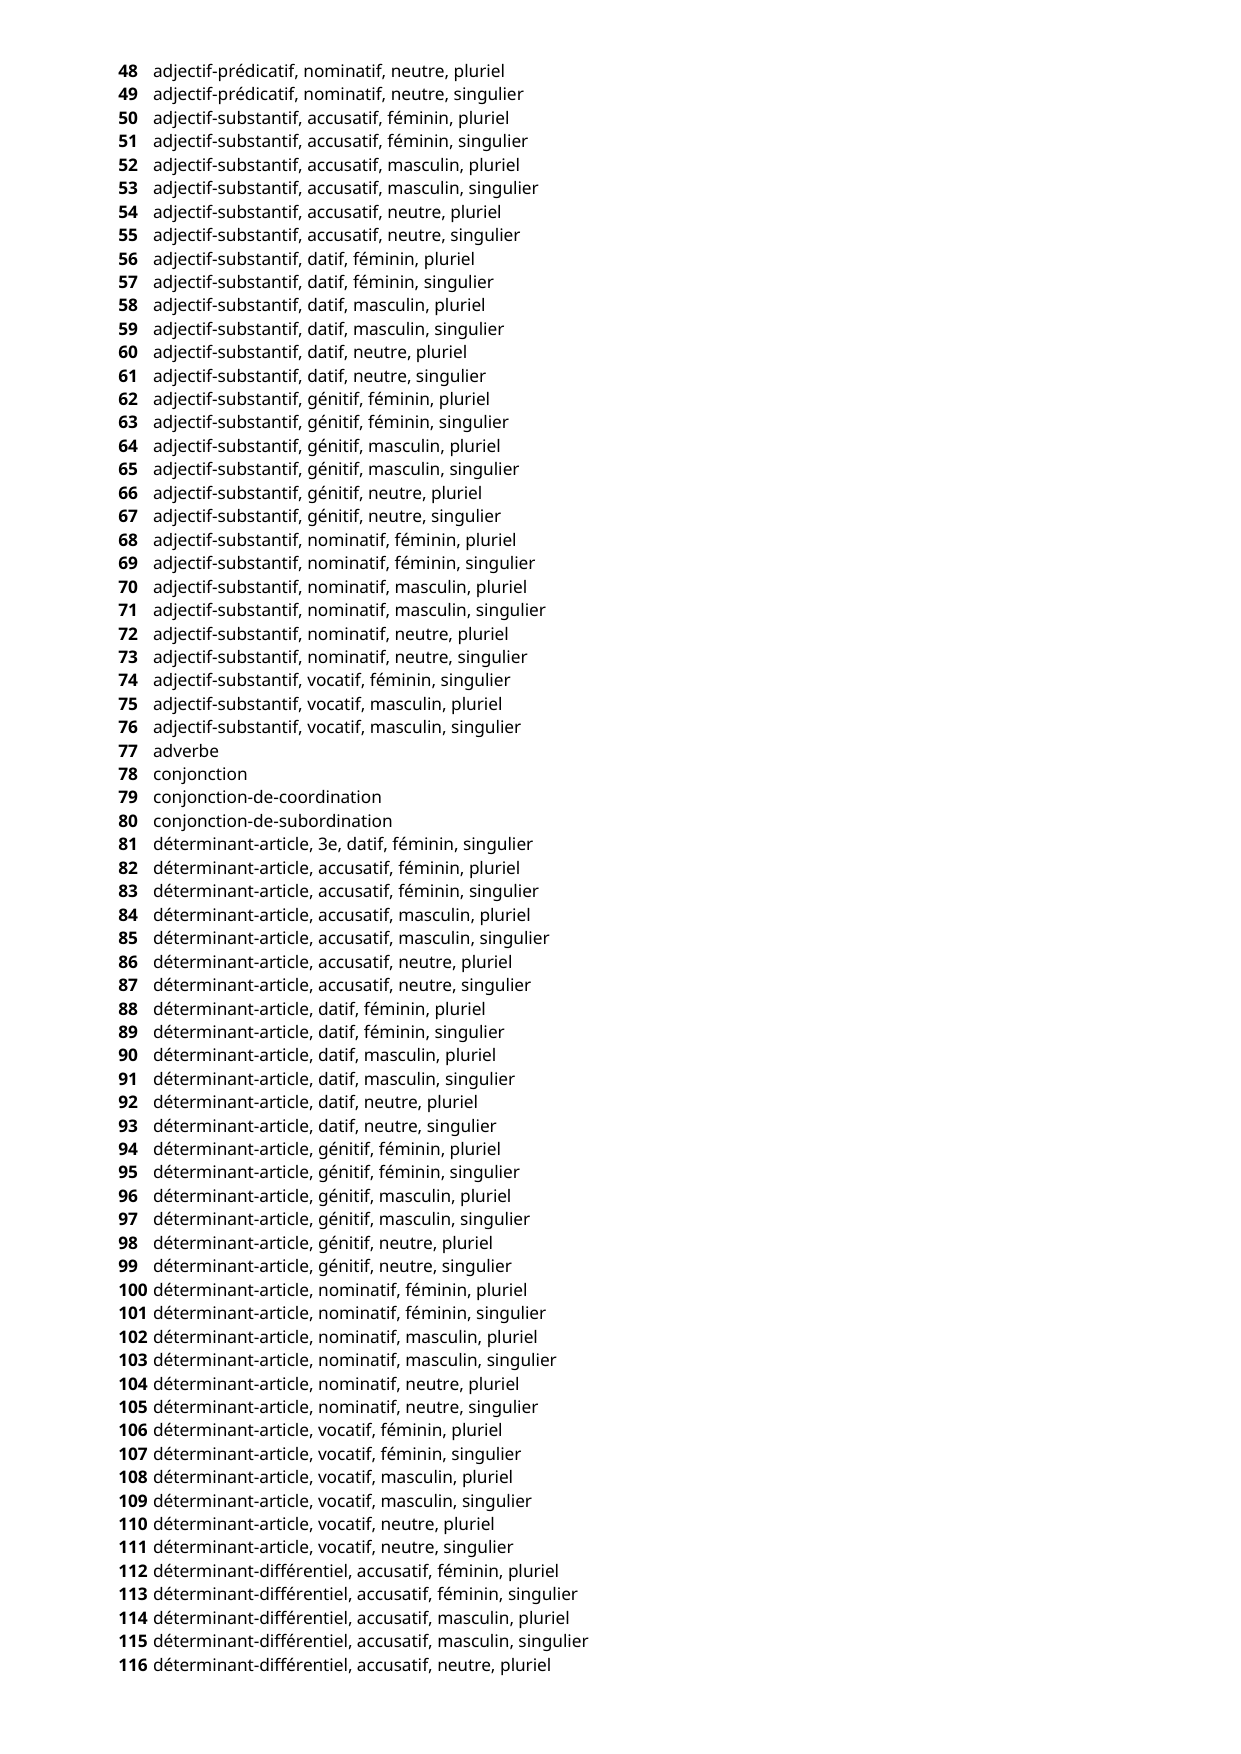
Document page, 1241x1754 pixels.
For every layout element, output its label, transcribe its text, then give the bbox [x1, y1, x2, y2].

table_cell 99 [118, 1254, 153, 1278]
table_cell adjectif-substantif, génitif, neutre, pluriel [153, 481, 1240, 504]
table_cell déterminant-article, vocatif, masculin, pluriel [153, 1465, 1240, 1489]
table_cell déterminant-article, datif, masculin, pluriel [153, 1044, 1240, 1067]
table_cell adjectif-substantif, datif, féminin, singulier [153, 270, 1240, 293]
table_cell 52 [118, 153, 153, 176]
table_cell adjectif-substantif, nominatif, féminin, pluriel [153, 528, 1240, 551]
table_cell adjectif-substantif, génitif, masculin, singulier [153, 458, 1240, 481]
table_cell 49 [118, 83, 153, 106]
table_cell déterminant-article, vocatif, neutre, singulier [153, 1536, 1240, 1559]
table_cell 109 [118, 1489, 153, 1512]
table_cell 50 [118, 106, 153, 129]
table_cell 108 [118, 1465, 153, 1489]
table_cell adjectif-substantif, datif, neutre, singulier [153, 364, 1240, 387]
table_cell déterminant-article, génitif, neutre, pluriel [153, 1231, 1240, 1254]
table_cell 80 [118, 809, 153, 832]
table_cell adjectif-substantif, nominatif, neutre, pluriel [153, 622, 1240, 645]
table_cell 48 [118, 59, 153, 82]
table_cell déterminant-article, datif, masculin, singulier [153, 1067, 1240, 1090]
table_cell adjectif-prédicatif, nominatif, neutre, pluriel [153, 59, 1240, 82]
table_cell déterminant-article, 3e, datif, féminin, singulier [153, 833, 1240, 856]
table_cell adjectif-substantif, vocatif, féminin, singulier [153, 669, 1240, 692]
table_cell 111 [118, 1536, 153, 1559]
table_cell 104 [118, 1372, 153, 1395]
table_cell conjonction [153, 762, 1240, 786]
table_cell 76 [118, 715, 153, 739]
table_cell 70 [118, 575, 153, 598]
table_cell 79 [118, 786, 153, 809]
table_cell adjectif-substantif, datif, neutre, pluriel [153, 340, 1240, 364]
table_cell 69 [118, 551, 153, 575]
table_cell déterminant-article, datif, neutre, singulier [153, 1114, 1240, 1137]
table_cell 65 [118, 458, 153, 481]
table_cell conjonction-de-coordination [153, 786, 1240, 809]
table_cell 88 [118, 997, 153, 1020]
table_cell déterminant-article, datif, neutre, pluriel [153, 1090, 1240, 1114]
table_cell 55 [118, 223, 153, 247]
table_cell déterminant-article, nominatif, féminin, singulier [153, 1301, 1240, 1325]
table_cell 115 [118, 1629, 153, 1653]
table_cell 116 [118, 1653, 153, 1676]
table_cell 56 [118, 247, 153, 270]
table_cell 101 [118, 1301, 153, 1325]
table_cell 72 [118, 622, 153, 645]
table_cell 85 [118, 926, 153, 950]
table_cell adjectif-substantif, vocatif, masculin, singulier [153, 715, 1240, 739]
table_cell déterminant-article, nominatif, féminin, pluriel [153, 1278, 1240, 1301]
table_cell déterminant-article, nominatif, masculin, pluriel [153, 1325, 1240, 1348]
table_cell déterminant-article, datif, féminin, pluriel [153, 997, 1240, 1020]
table_cell déterminant-article, accusatif, féminin, singulier [153, 879, 1240, 903]
table_cell déterminant-article, datif, féminin, singulier [153, 1020, 1240, 1043]
table_cell déterminant-article, génitif, masculin, pluriel [153, 1184, 1240, 1207]
table_cell 51 [118, 129, 153, 153]
table_cell 92 [118, 1090, 153, 1114]
table_cell déterminant-différentiel, accusatif, masculin, pluriel [153, 1606, 1240, 1629]
table_cell 84 [118, 903, 153, 926]
table_cell 82 [118, 856, 153, 879]
table_cell adjectif-prédicatif, nominatif, neutre, singulier [153, 83, 1240, 106]
table_cell adjectif-substantif, génitif, féminin, pluriel [153, 387, 1240, 411]
table_cell 57 [118, 270, 153, 293]
table_cell 100 [118, 1278, 153, 1301]
table_cell adverbe [153, 739, 1240, 762]
table_cell adjectif-substantif, datif, féminin, pluriel [153, 247, 1240, 270]
table_cell adjectif-substantif, nominatif, masculin, pluriel [153, 575, 1240, 598]
table_cell 81 [118, 833, 153, 856]
table_cell 97 [118, 1208, 153, 1231]
table_cell 54 [118, 200, 153, 223]
table_cell 95 [118, 1161, 153, 1184]
table_cell adjectif-substantif, accusatif, masculin, singulier [153, 176, 1240, 200]
table_cell 114 [118, 1606, 153, 1629]
table_cell 73 [118, 645, 153, 668]
table_cell déterminant-article, génitif, masculin, singulier [153, 1208, 1240, 1231]
table_cell déterminant-différentiel, accusatif, masculin, singulier [153, 1629, 1240, 1653]
table_cell déterminant-article, accusatif, masculin, singulier [153, 926, 1240, 950]
table_cell 106 [118, 1419, 153, 1442]
table_cell 75 [118, 692, 153, 715]
table_cell déterminant-article, nominatif, neutre, pluriel [153, 1372, 1240, 1395]
table_cell adjectif-substantif, nominatif, masculin, singulier [153, 598, 1240, 622]
table_cell adjectif-substantif, génitif, féminin, singulier [153, 411, 1240, 434]
table_cell 87 [118, 973, 153, 997]
table_cell déterminant-différentiel, accusatif, féminin, singulier [153, 1583, 1240, 1606]
table_cell 98 [118, 1231, 153, 1254]
table_cell 86 [118, 950, 153, 973]
table_cell déterminant-différentiel, accusatif, neutre, pluriel [153, 1653, 1240, 1676]
table_cell 59 [118, 317, 153, 340]
table_cell 93 [118, 1114, 153, 1137]
table_cell adjectif-substantif, génitif, masculin, pluriel [153, 434, 1240, 457]
table_cell 66 [118, 481, 153, 504]
table_cell déterminant-article, génitif, neutre, singulier [153, 1254, 1240, 1278]
table_cell adjectif-substantif, datif, masculin, singulier [153, 317, 1240, 340]
table_cell 64 [118, 434, 153, 457]
table_cell déterminant-article, accusatif, féminin, pluriel [153, 856, 1240, 879]
table_cell 96 [118, 1184, 153, 1207]
table_cell 67 [118, 504, 153, 528]
table_cell 78 [118, 762, 153, 786]
table_cell déterminant-article, génitif, féminin, singulier [153, 1161, 1240, 1184]
table_cell 74 [118, 669, 153, 692]
table_cell adjectif-substantif, accusatif, féminin, pluriel [153, 106, 1240, 129]
table_cell adjectif-substantif, nominatif, féminin, singulier [153, 551, 1240, 575]
table_cell adjectif-substantif, vocatif, masculin, pluriel [153, 692, 1240, 715]
table_cell 90 [118, 1044, 153, 1067]
table_cell 77 [118, 739, 153, 762]
table_cell 71 [118, 598, 153, 622]
table_cell adjectif-substantif, datif, masculin, pluriel [153, 294, 1240, 317]
table_cell adjectif-substantif, accusatif, neutre, pluriel [153, 200, 1240, 223]
table_cell déterminant-article, accusatif, masculin, pluriel [153, 903, 1240, 926]
table_cell 107 [118, 1442, 153, 1465]
table_cell 62 [118, 387, 153, 411]
table_cell déterminant-article, accusatif, neutre, singulier [153, 973, 1240, 997]
table_cell adjectif-substantif, nominatif, neutre, singulier [153, 645, 1240, 668]
table_cell 94 [118, 1137, 153, 1161]
table_cell déterminant-article, nominatif, masculin, singulier [153, 1348, 1240, 1372]
table_cell 113 [118, 1583, 153, 1606]
table_cell 53 [118, 176, 153, 200]
table_cell 58 [118, 294, 153, 317]
table_cell déterminant-article, accusatif, neutre, pluriel [153, 950, 1240, 973]
table_cell 61 [118, 364, 153, 387]
table_cell 102 [118, 1325, 153, 1348]
table_cell 91 [118, 1067, 153, 1090]
table_cell 89 [118, 1020, 153, 1043]
table_cell adjectif-substantif, accusatif, masculin, pluriel [153, 153, 1240, 176]
table_cell adjectif-substantif, accusatif, féminin, singulier [153, 129, 1240, 153]
table_cell 83 [118, 879, 153, 903]
table_cell 105 [118, 1395, 153, 1418]
table_cell adjectif-substantif, accusatif, neutre, singulier [153, 223, 1240, 247]
table_cell 60 [118, 340, 153, 364]
table_cell 68 [118, 528, 153, 551]
table_cell déterminant-article, vocatif, neutre, pluriel [153, 1512, 1240, 1536]
table_cell 110 [118, 1512, 153, 1536]
table_cell déterminant-article, vocatif, féminin, pluriel [153, 1419, 1240, 1442]
table_cell déterminant-article, vocatif, féminin, singulier [153, 1442, 1240, 1465]
table_cell déterminant-article, nominatif, neutre, singulier [153, 1395, 1240, 1418]
table_cell déterminant-article, génitif, féminin, pluriel [153, 1137, 1240, 1161]
table_cell déterminant-article, vocatif, masculin, singulier [153, 1489, 1240, 1512]
table_cell 63 [118, 411, 153, 434]
table_cell conjonction-de-subordination [153, 809, 1240, 832]
table_cell 112 [118, 1559, 153, 1582]
table_cell déterminant-différentiel, accusatif, féminin, pluriel [153, 1559, 1240, 1582]
table_cell 103 [118, 1348, 153, 1372]
table_cell adjectif-substantif, génitif, neutre, singulier [153, 504, 1240, 528]
